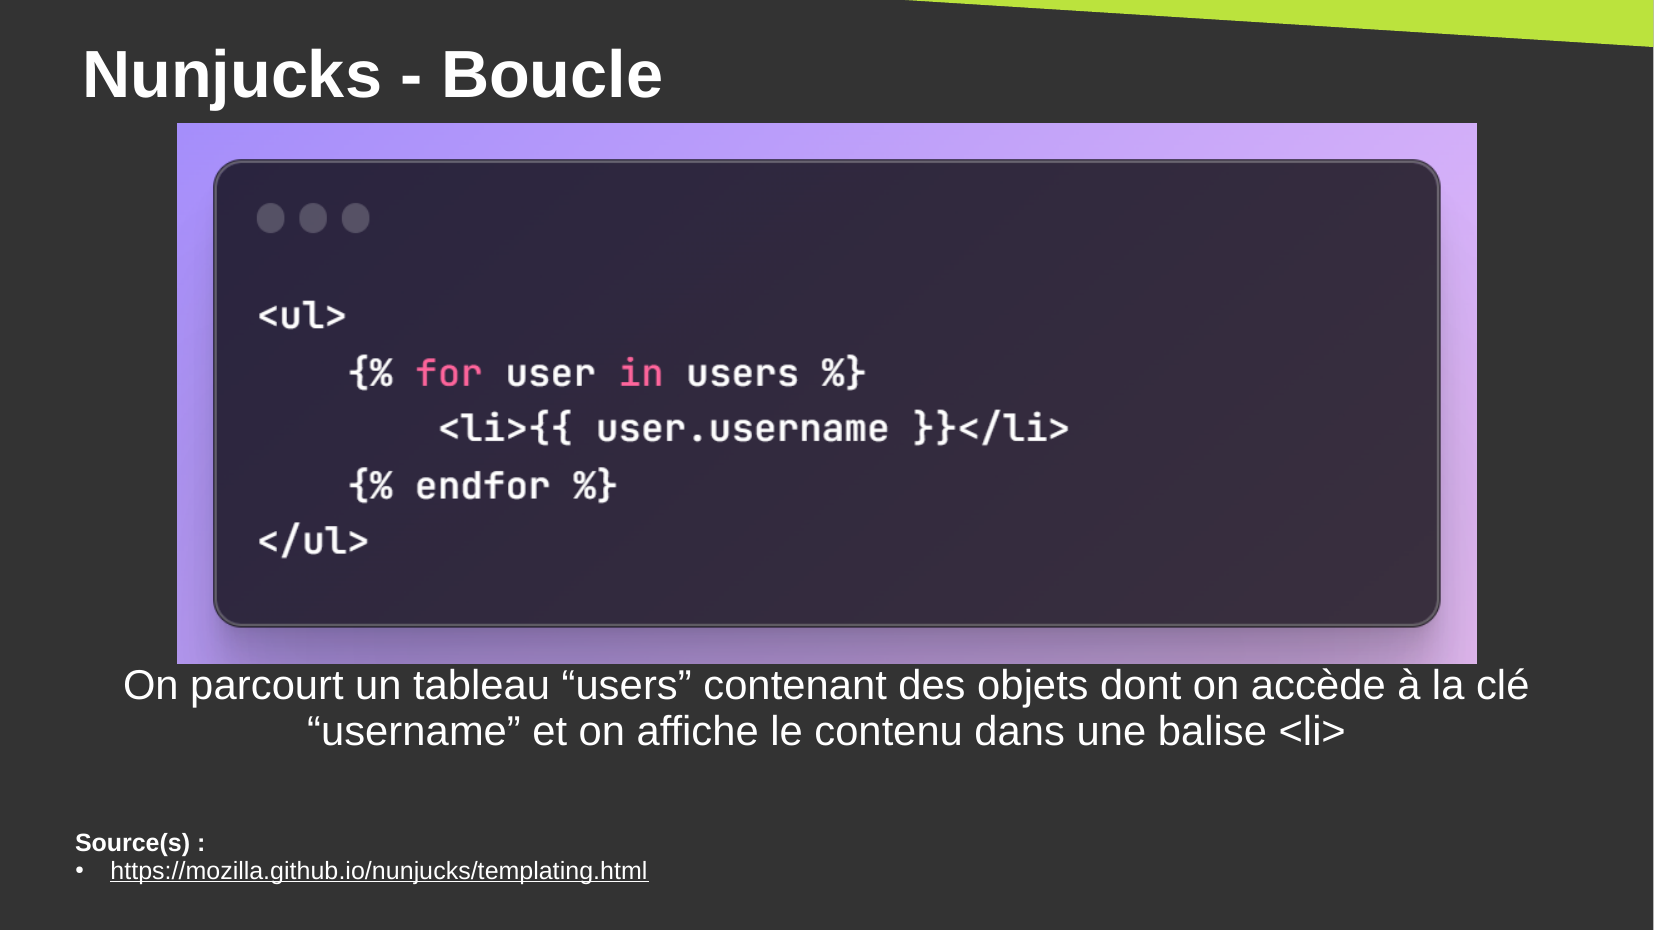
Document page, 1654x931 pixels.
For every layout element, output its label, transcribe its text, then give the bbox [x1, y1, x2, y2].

text_box Source(s) : https://mozilla.github.io/nunjucks/templating.html [60, 821, 1546, 931]
list On parcourt un tableau “users” contenant des objets dont on accède à la clé “username” et on affiche le contenu dans une balise <li> [64, 661, 1589, 798]
title Nunjucks - Boucle [82, 37, 1571, 112]
text_box [905, 0, 1654, 48]
picture [177, 123, 1477, 661]
